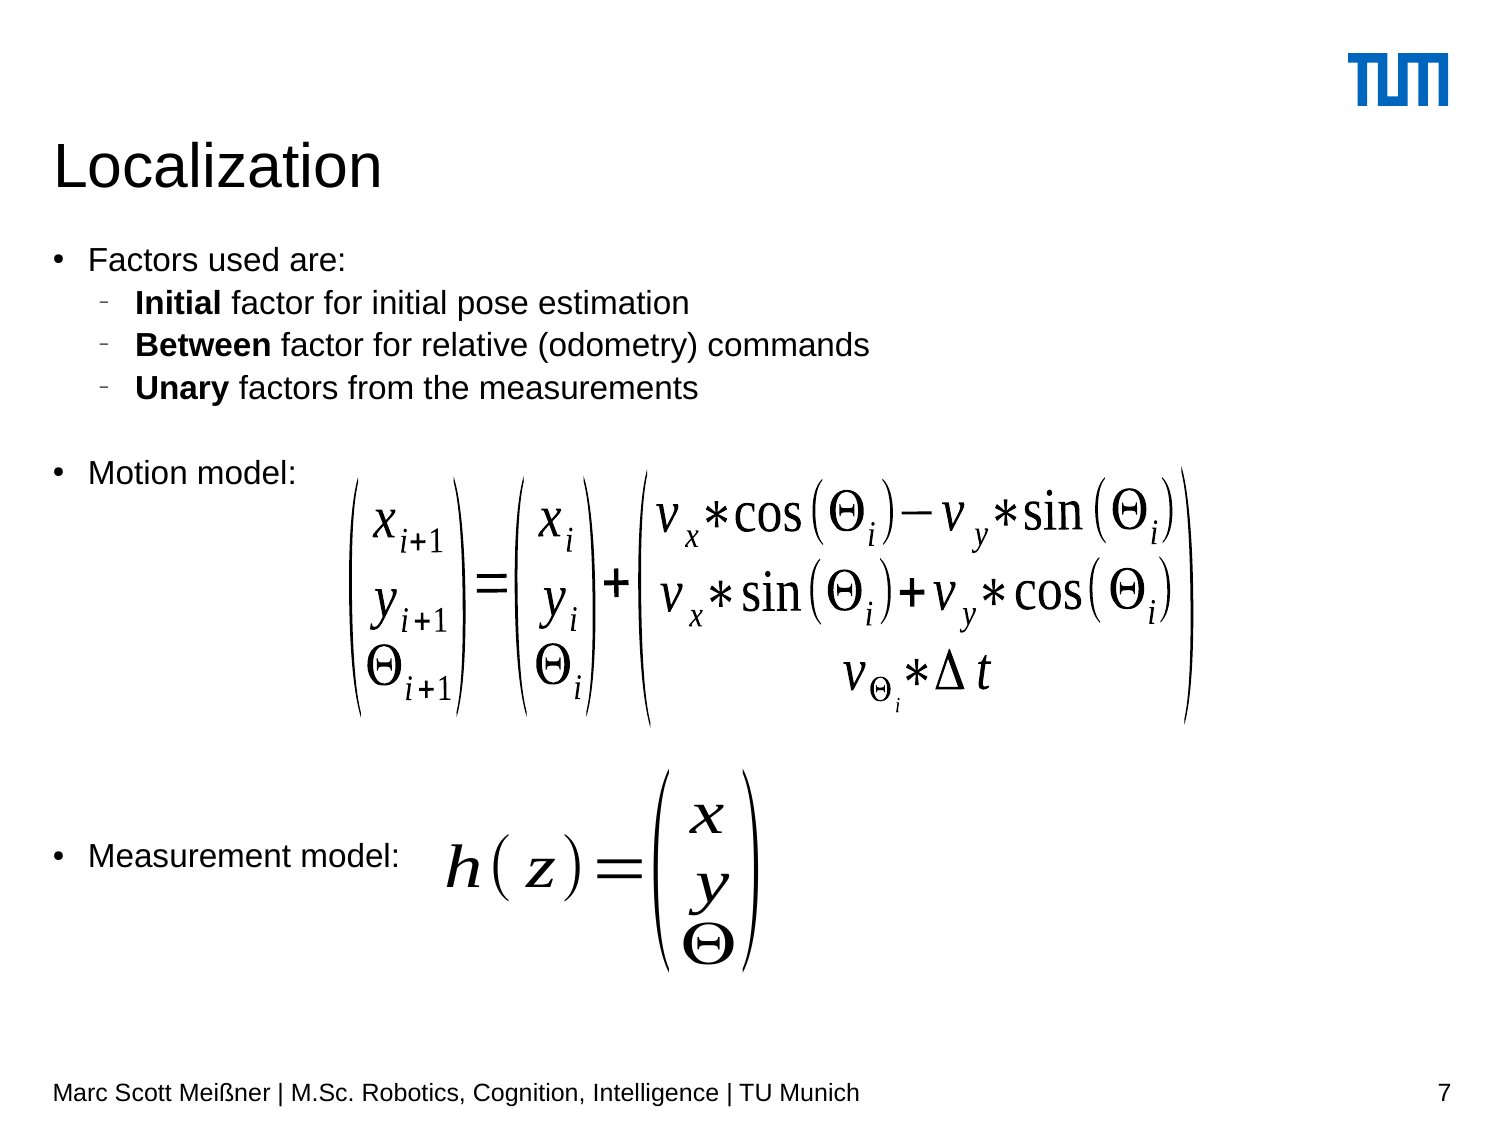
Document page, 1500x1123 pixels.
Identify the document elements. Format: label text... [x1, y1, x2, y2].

chart [330, 460, 1212, 731]
chart [425, 767, 786, 978]
list Factors used are: Initial factor for initial pose estimation Between factor for relative (odometry) commands Unary factors from the measurements Motion model: Measurement model: [52, 236, 1158, 1004]
title Localization [53, 130, 1453, 201]
